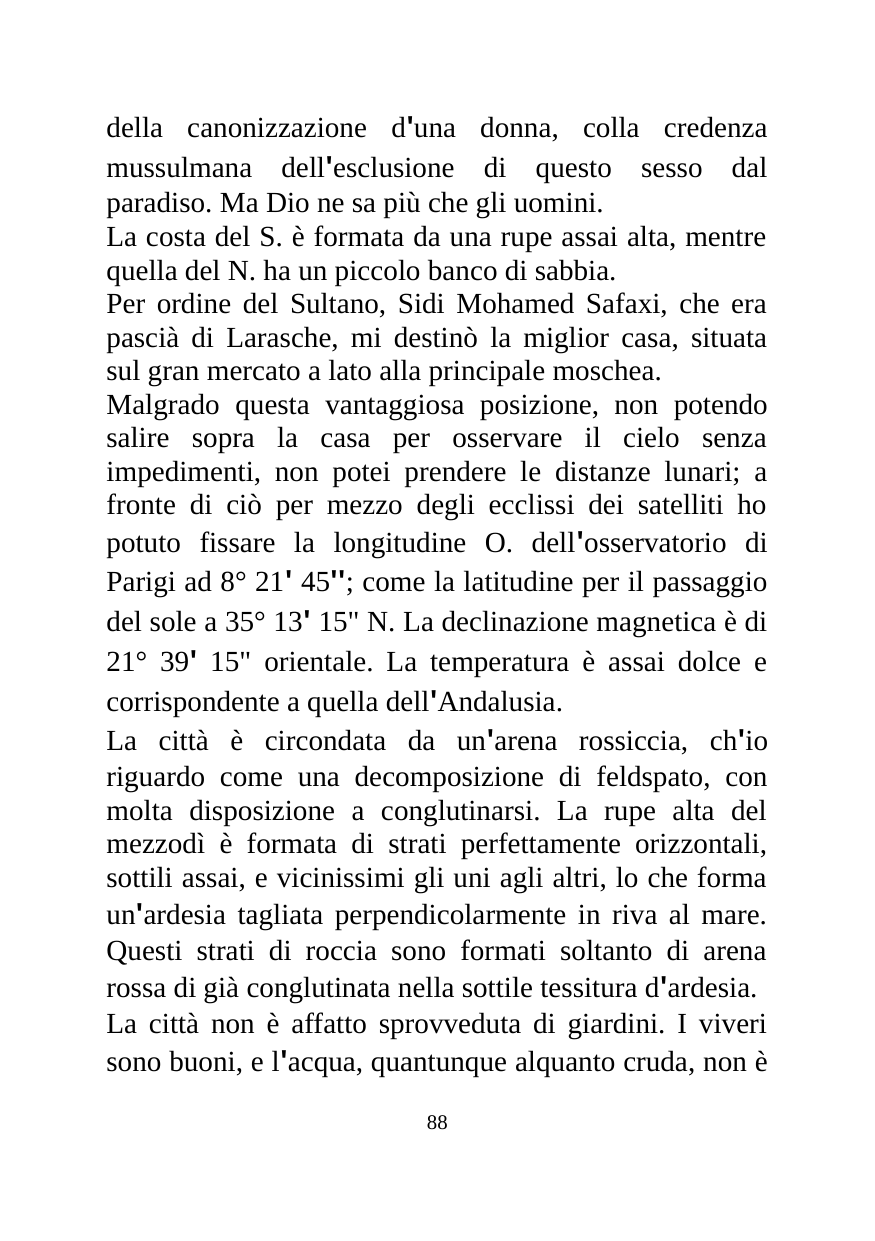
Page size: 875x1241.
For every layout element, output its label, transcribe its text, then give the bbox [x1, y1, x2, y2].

text La città non è affatto sprovveduta di giardini. I viveri sono buoni, e l'acqua, quantunque alquanto cruda, non è [106, 1006, 768, 1079]
text Per ordine del Sultano, Sidi Mohamed Safaxi, che era pascià di Larasche, mi destinò la miglior casa, situata sul gran mercato a lato alla principale moschea. [106, 286, 768, 387]
text Malgrado questa vantaggiosa posizione, non potendo salire sopra la casa per osservare il cielo senza impedimenti, non potei prendere le distanze lunari; a fronte di ciò per mezzo degli ecclissi dei satelliti ho potuto fissare la longitudine O. dell'osservatorio di Parigi ad 8° 21' 45''; come la latitudine per il passaggio del sole a 35° 13' 15" N. La declinazione magnetica è di 21° 39' 15" orientale. La temperatura è assai dolce e corrispondente a quella dell'Andalusia. [106, 387, 768, 719]
text La città è circondata da un'arena rossiccia, ch'io riguardo come una decomposizione di feldspato, con molta disposizione a conglutinarsi. La rupe alta del mezzodì è formata di strati perfettamente orizzontali, sottili assai, e vicinissimi gli uni agli altri, lo che forma un'ardesia tagliata perpendicolarmente in riva al mare. Questi strati di roccia sono formati soltanto di arena rossa di già conglutinata nella sottile tessitura d'ardesia. [106, 719, 768, 1006]
text della canonizzazione d'una donna, colla credenza mussulmana dell'esclusione di questo sesso dal paradiso. Ma Dio ne sa più che gli uomini. [106, 106, 768, 219]
text La costa del S. è formata da una rupe assai alta, mentre quella del N. ha un piccolo banco di sabbia. [106, 219, 768, 286]
